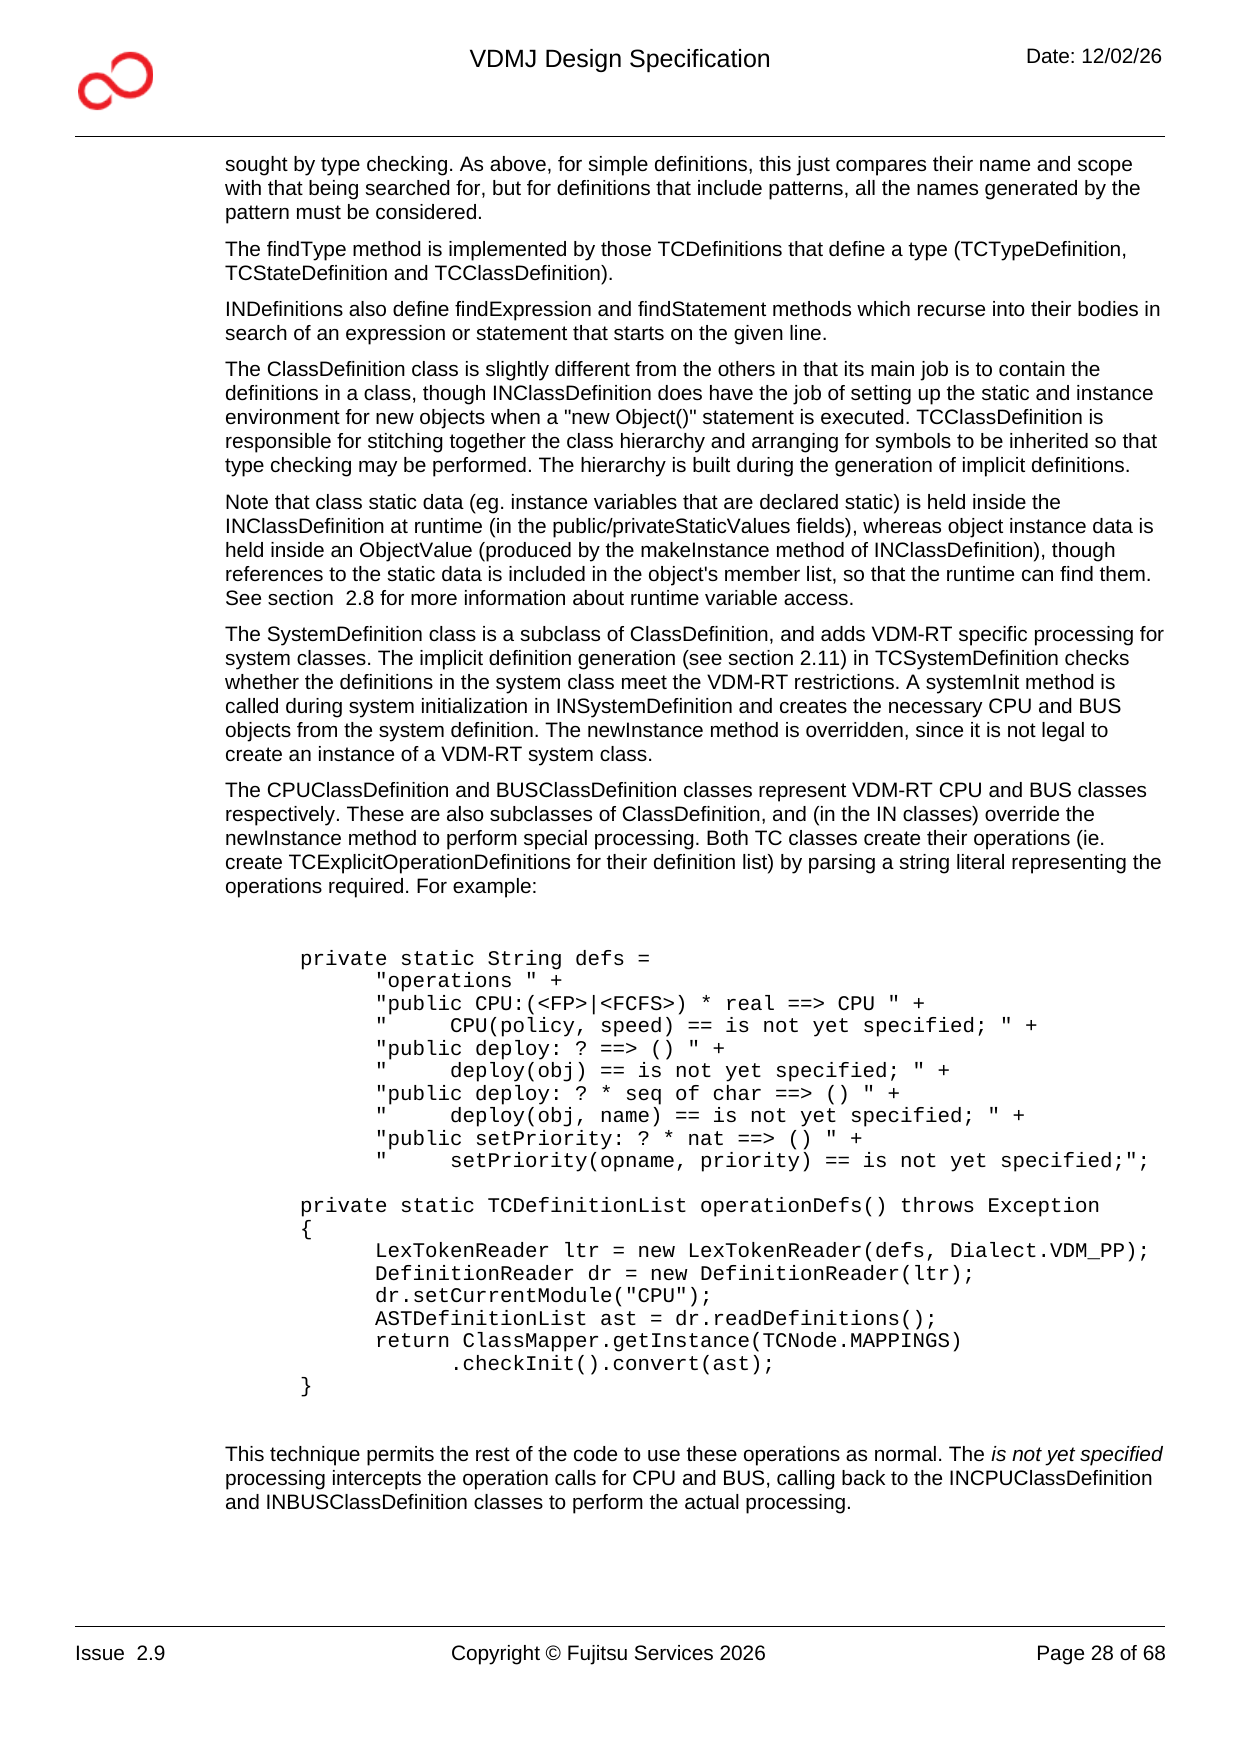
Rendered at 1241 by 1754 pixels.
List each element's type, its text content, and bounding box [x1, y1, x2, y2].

text sought by type checking. As above, for simple definitions, this just compares their name and scope with that being searched for, but for definitions that include patterns, all the names generated by the pattern must be considered. [225, 152, 1165, 224]
text This technique permits the rest of the code to use these operations as normal. The is not yet specified processing intercepts the operation calls for CPU and BUS, calling back to the INCPUClassDefinition and INBUSClassDefinition classes to perform the actual processing. [225, 1442, 1165, 1514]
text "public deploy: ? * seq of char ==> () " + [225, 1082, 1165, 1105]
text "public deploy: ? ==> () " + [225, 1037, 1165, 1060]
text The ClassDefinition class is slightly different from the others in that its main job is to contain the definitions in a class, though INClassDefinition does have the job of setting up the static and instance environment for new objects when a "new Object()" statement is executed. TCClassDefinition is responsible for stitching together the class hierarchy and arranging for symbols to be inherited so that type checking may be performed. The hierarchy is built during the generation of implicit definitions. [225, 358, 1165, 477]
text LexTokenReader ltr = new LexTokenReader(defs, Dialect.VDM_PP); [225, 1240, 1165, 1262]
text "public CPU:(<FP>|<FCFS>) * real ==> CPU " + [225, 992, 1165, 1015]
text private static String defs = [225, 947, 1165, 970]
text } [225, 1375, 1165, 1397]
text "operations " + [225, 970, 1165, 992]
text " deploy(obj) == is not yet specified; " + [225, 1060, 1165, 1082]
text private static TCDefinitionList operationDefs() throws Exception [225, 1195, 1165, 1217]
text " deploy(obj, name) == is not yet specified; " + [225, 1105, 1165, 1127]
text .checkInit().convert(ast); [225, 1352, 1165, 1375]
text INDefinitions also define findExpression and findStatement methods which recurse into their bodies in search of an expression or statement that starts on the given line. [225, 297, 1165, 345]
text return ClassMapper.getInstance(TCNode.MAPPINGS) [225, 1330, 1165, 1352]
text " setPriority(opname, priority) == is not yet specified;"; [225, 1150, 1165, 1172]
text The CPUClassDefinition and BUSClassDefinition classes represent VDM-RT CPU and BUS classes respectively. These are also subclasses of ClassDefinition, and (in the IN classes) override the newInstance method to perform special processing. Both TC classes create their operations (ie. create TCExplicitOperationDefinitions for their definition list) by parsing a string literal representing the operations required. For example: [225, 778, 1165, 898]
text ASTDefinitionList ast = dr.readDefinitions(); [225, 1307, 1165, 1330]
text " CPU(policy, speed) == is not yet specified; " + [225, 1015, 1165, 1037]
text Note that class static data (eg. instance variables that are declared static) is held inside the INClassDefinition at runtime (in the public/privateStaticValues fields), whereas object instance data is held inside an ObjectValue (produced by the makeInstance method of INClassDefinition), though references to the static data is included in the object's member list, so that the runtime can find them. See section 2.8 for more information about runtime variable access. [225, 490, 1165, 610]
text "public setPriority: ? * nat ==> () " + [225, 1127, 1165, 1150]
text DefinitionReader dr = new DefinitionReader(ltr); [225, 1262, 1165, 1285]
text dr.setCurrentModule("CPU"); [225, 1285, 1165, 1307]
picture [78, 44, 153, 120]
text { [225, 1217, 1165, 1240]
text The findType method is implemented by those TCDefinitions that define a type (TCTypeDefinition, TCStateDefinition and TCClassDefinition). [225, 237, 1165, 285]
text The SystemDefinition class is a subclass of ClassDefinition, and adds VDM-RT specific processing for system classes. The implicit definition generation (see section 2.11) in TCSystemDefinition checks whether the definitions in the system class meet the VDM-RT restrictions. A systemInit method is called during system initialization in INSystemDefinition and creates the necessary CPU and BUS objects from the system definition. The newInstance method is overridden, since it is not legal to create an instance of a VDM-RT system class. [225, 622, 1165, 766]
